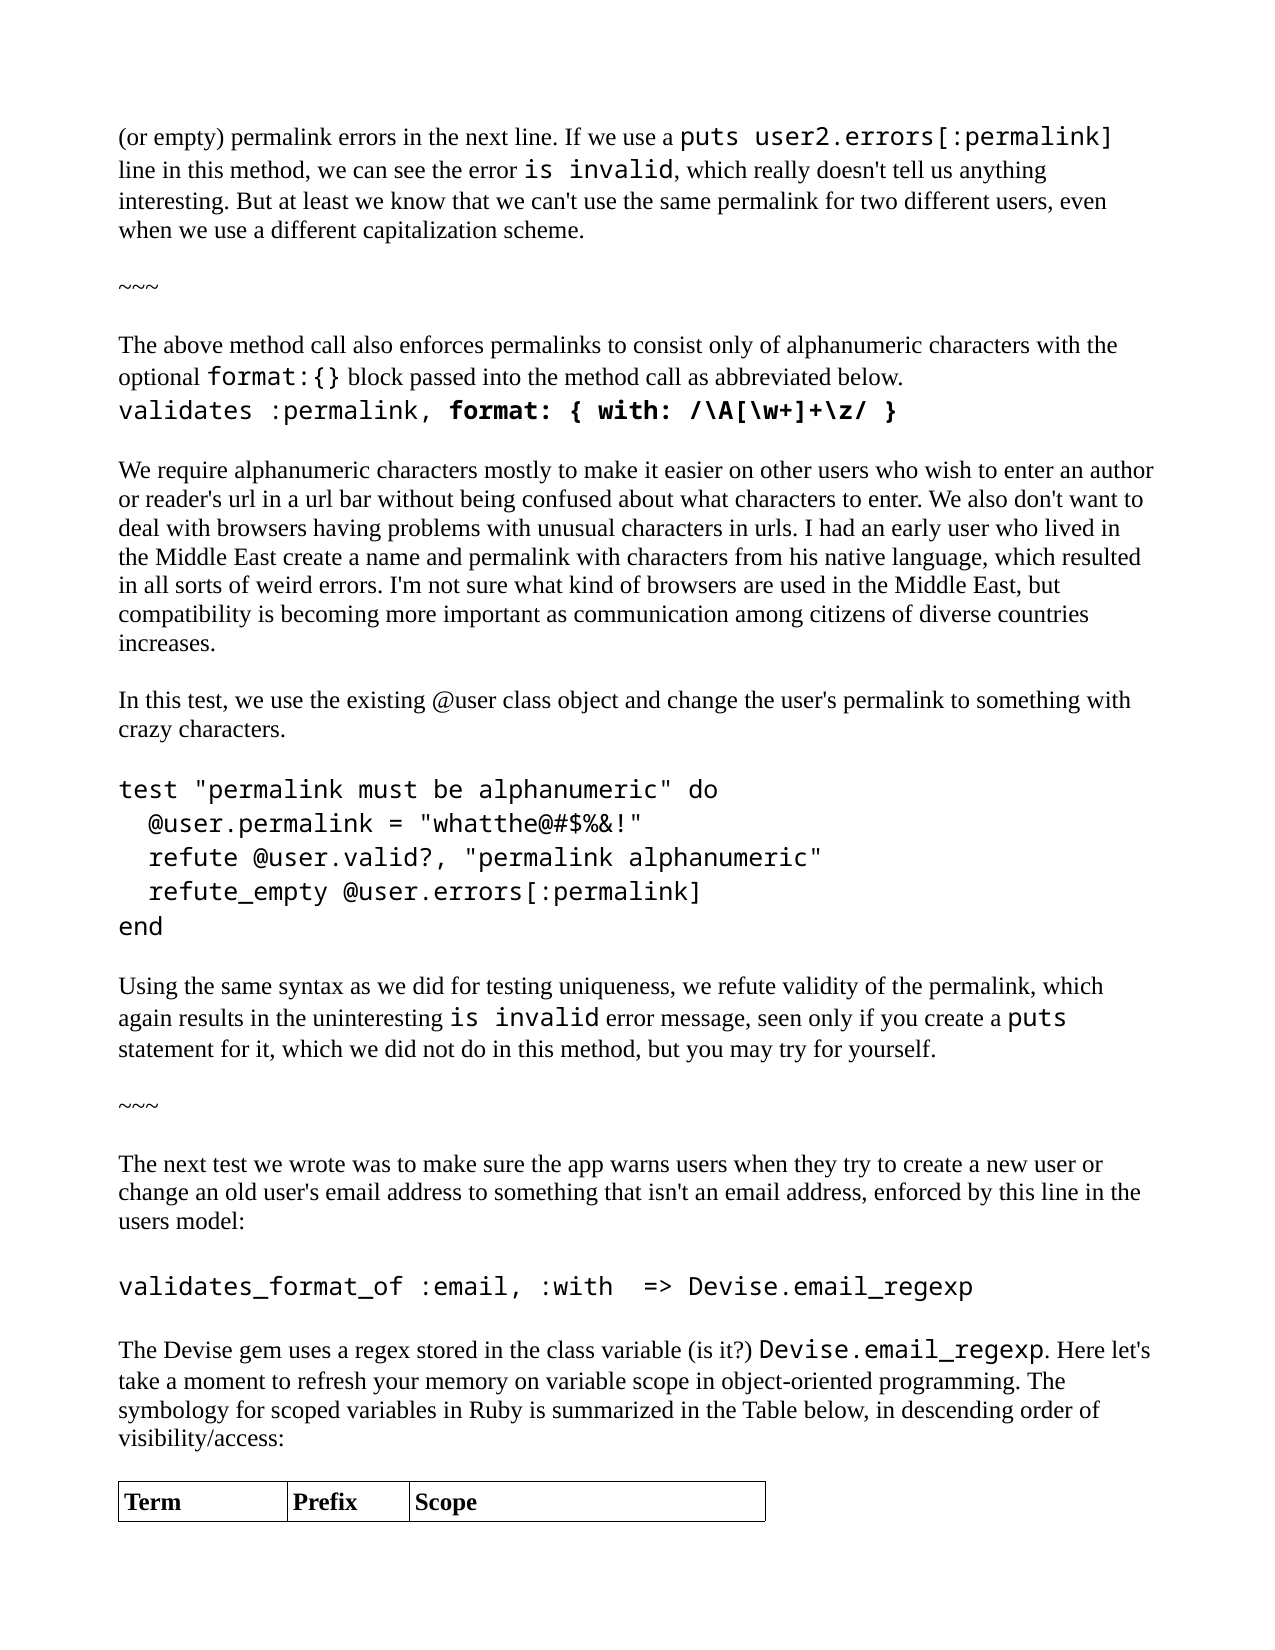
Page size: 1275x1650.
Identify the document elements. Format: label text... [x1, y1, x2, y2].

text ~~~ [118, 272, 1157, 301]
text Using the same syntax as we did for testing uniqueness, we refute validity of the permalink, which again results in the uninteresting is invalid error message, seen only if you create a puts statement for it, which we did not do in this method, but you may try for yourself. [118, 971, 1157, 1062]
text refute_empty @user.errors[:permalink] [118, 874, 1157, 908]
text validates_format_of :email, :with => Devise.email_regexp [118, 1269, 1157, 1303]
text end [118, 908, 1157, 942]
text validates :permalink, format: { with: /\A[\w+]+\z/ } [118, 393, 1157, 427]
text The Devise gem uses a regex stored in the class variable (is it?) Devise.email_regexp. Here let's take a moment to refresh your memory on variable scope in object-oriented programming. The symbology for scoped variables in Ruby is summarized in the Table below, in descending order of visibility/access: [118, 1332, 1157, 1452]
text test "permalink must be alphanumeric" do [118, 772, 1157, 806]
table_header Term [119, 1482, 287, 1521]
text In this test, we use the existing @user class object and change the user's permalink to something with crazy characters. [118, 686, 1157, 743]
text (or empty) permalink errors in the next line. If we use a puts user2.errors[:permalink] line in this method, we can see the error is invalid, which really doesn't tell us anything interesting. But at least we know that we can't use the same permalink for two different users, even when we use a different capitalization scheme. [118, 118, 1157, 244]
text The next test we wrote was to make sure the app warns users when they try to create a new user or change an old user's email address to something that isn't an email address, enforced by this line in the users model: [118, 1149, 1157, 1235]
text @user.permalink = "whatthe@#$%&!" [118, 806, 1157, 840]
text ~~~ [118, 1091, 1157, 1120]
text We require alphanumeric characters mostly to make it easier on other users who wish to enter an author or reader's url in a url bar without being confused about what characters to enter. We also don't want to deal with browsers having problems with unusual characters in urls. I had an early user who lived in the Middle East create a name and permalink with characters from his native language, which resulted in all sorts of weird errors. I'm not sure what kind of browsers are used in the Middle East, but compatibility is becoming more important as communication among citizens of diverse countries increases. [118, 456, 1157, 657]
text refute @user.valid?, "permalink alphanumeric" [118, 840, 1157, 874]
text The above method call also enforces permalinks to consist only of alphanumeric characters with the optional format:{} block passed into the method call as abbreviated below. [118, 330, 1157, 393]
table_header Scope [410, 1482, 765, 1521]
table_header Prefix [288, 1482, 409, 1521]
